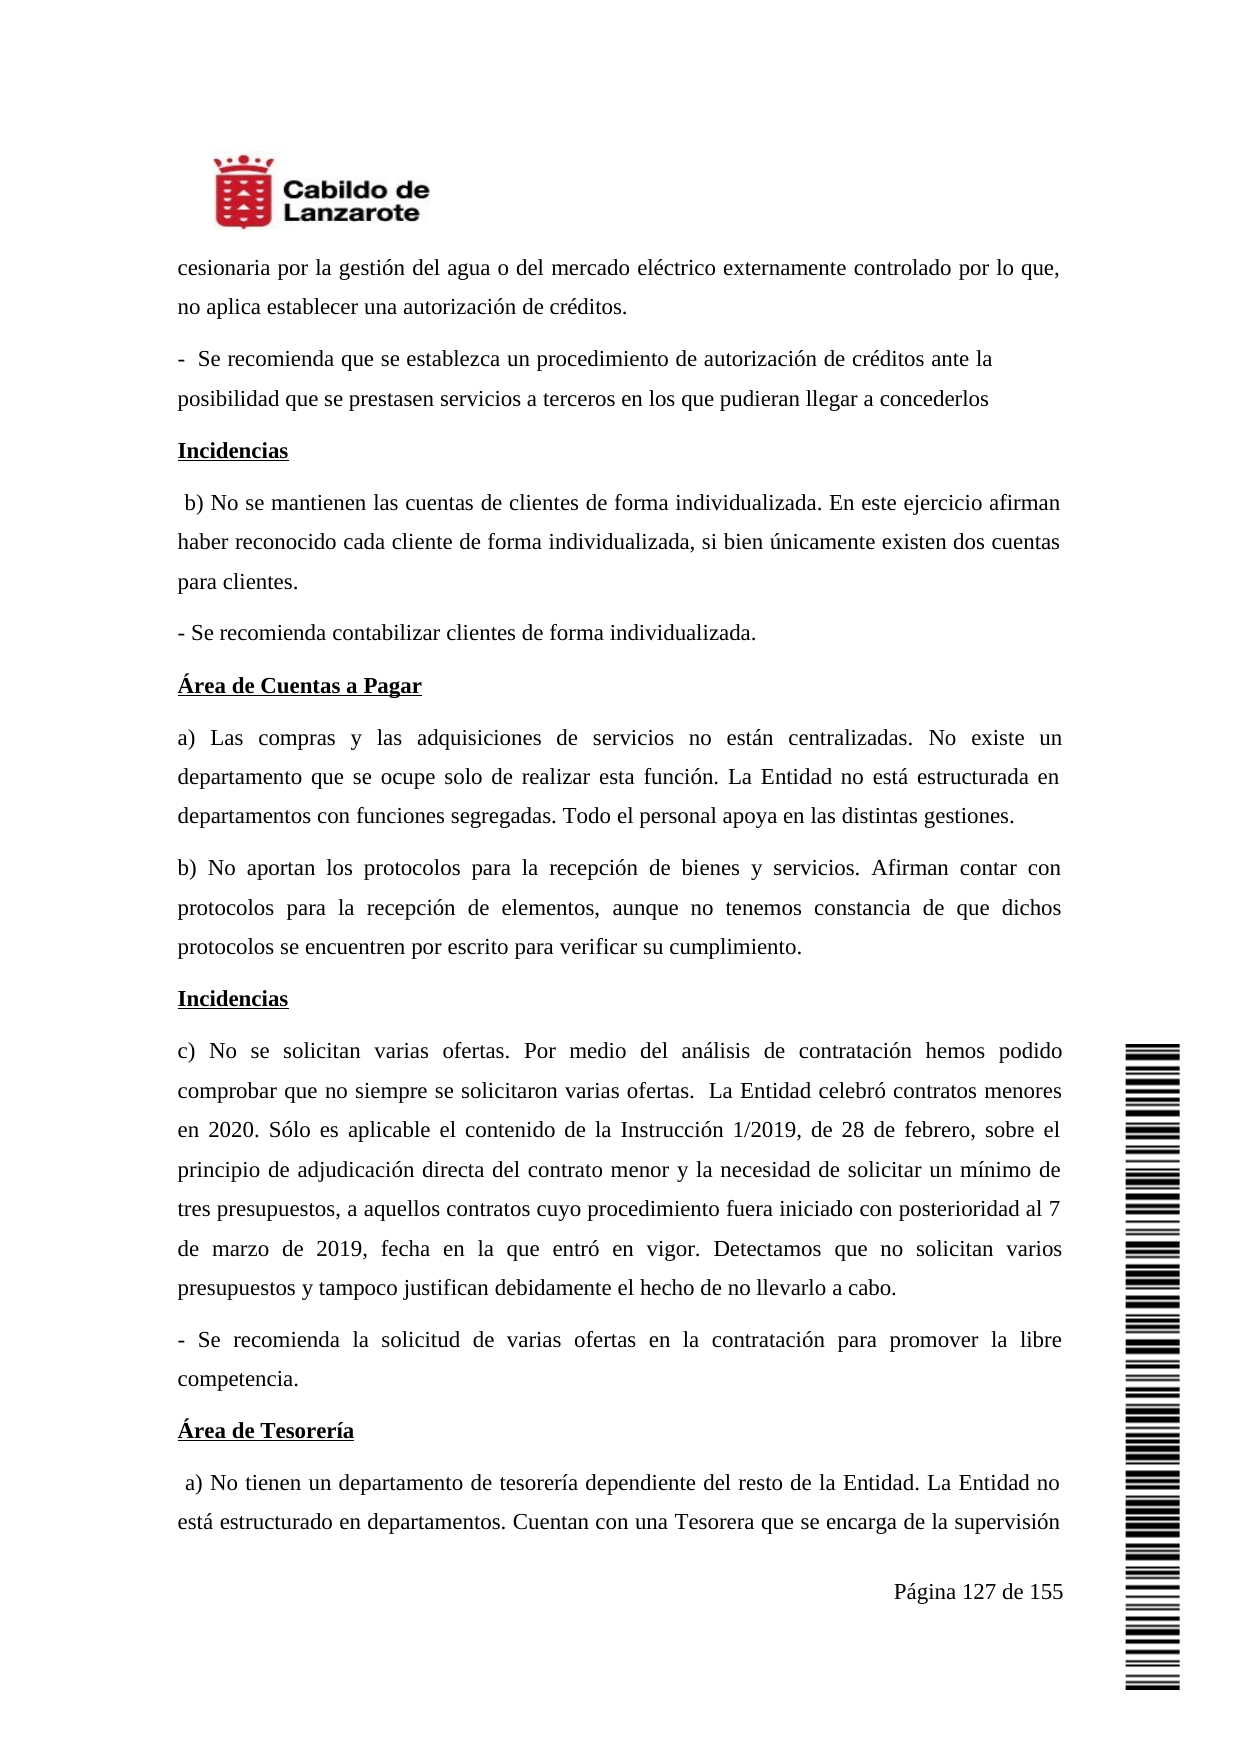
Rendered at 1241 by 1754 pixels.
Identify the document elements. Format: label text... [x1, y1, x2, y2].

picture [1125, 1044, 1180, 1690]
list No se solicitan varias ofertas. Por medio del análisis de contratación hemos podido comprobar que no siempre se solicitaron varias ofertas. La Entidad celebró contratos menores en 2020. Sólo es aplicable el contenido de la Instrucción 1/2019, de 28 de febrero, sobre el principio de adjudicación directa del contrato menor y la necesidad de solicitar un mínimo de tres presupuestos, a aquellos contratos cuyo procedimiento fuera iniciado con posterioridad al 7 de marzo de 2019, fecha en la que entró en vigor. Detectamos que no solicitan varios presupuestos y tampoco justifican debidamente el hecho de no llevarlo a cabo. [177, 1037, 1063, 1301]
text cesionaria por la gestión del agua o del mercado eléctrico externamente controlado por lo que, no aplica establecer una autorización de créditos. [177, 254, 1064, 320]
list No se mantienen las cuentas de clientes de forma individualizada. En este ejercicio afirman haber reconocido cada cliente de forma individualizada, si bien únicamente existen dos cuentas para clientes. [177, 489, 1062, 594]
list Se recomienda que se establezca un procedimiento de autorización de créditos ante la posibilidad que se prestasen servicios a terceros en los que pudieran llegar a concederlos [177, 345, 1062, 411]
subtitle Incidencias [177, 985, 1190, 1011]
subtitle Incidencias [177, 437, 1190, 463]
subtitle Área de Cuentas a Pagar [177, 672, 1190, 698]
list Se recomienda contabilizar clientes de forma individualizada. [177, 619, 1190, 646]
list Se recomienda la solicitud de varias ofertas en la contratación para promover la libre competencia. [177, 1326, 1062, 1392]
list Las compras y las adquisiciones de servicios no están centralizadas. No existe un departamento que se ocupe solo de realizar esta función. La Entidad no está estructurada en departamentos con funciones segregadas. Todo el personal apoya en las distintas gestiones. [177, 723, 1062, 829]
subtitle Área de Tesorería [177, 1417, 1125, 1443]
list No aportan los protocolos para la recepción de bienes y servicios. Afirman contar con protocolos para la recepción de elementos, aunque no tenemos constancia de que dichos protocolos se encuentren por escrito para verificar su cumplimiento. [177, 854, 1062, 960]
text Página 127 de 155 [37, 1578, 1063, 1604]
list No tienen un departamento de tesorería dependiente del resto de la Entidad. La Entidad no está estructurado en departamentos. Cuentan con una Tesorera que se encarga de la supervisión [177, 1469, 1062, 1534]
picture [212, 151, 431, 230]
